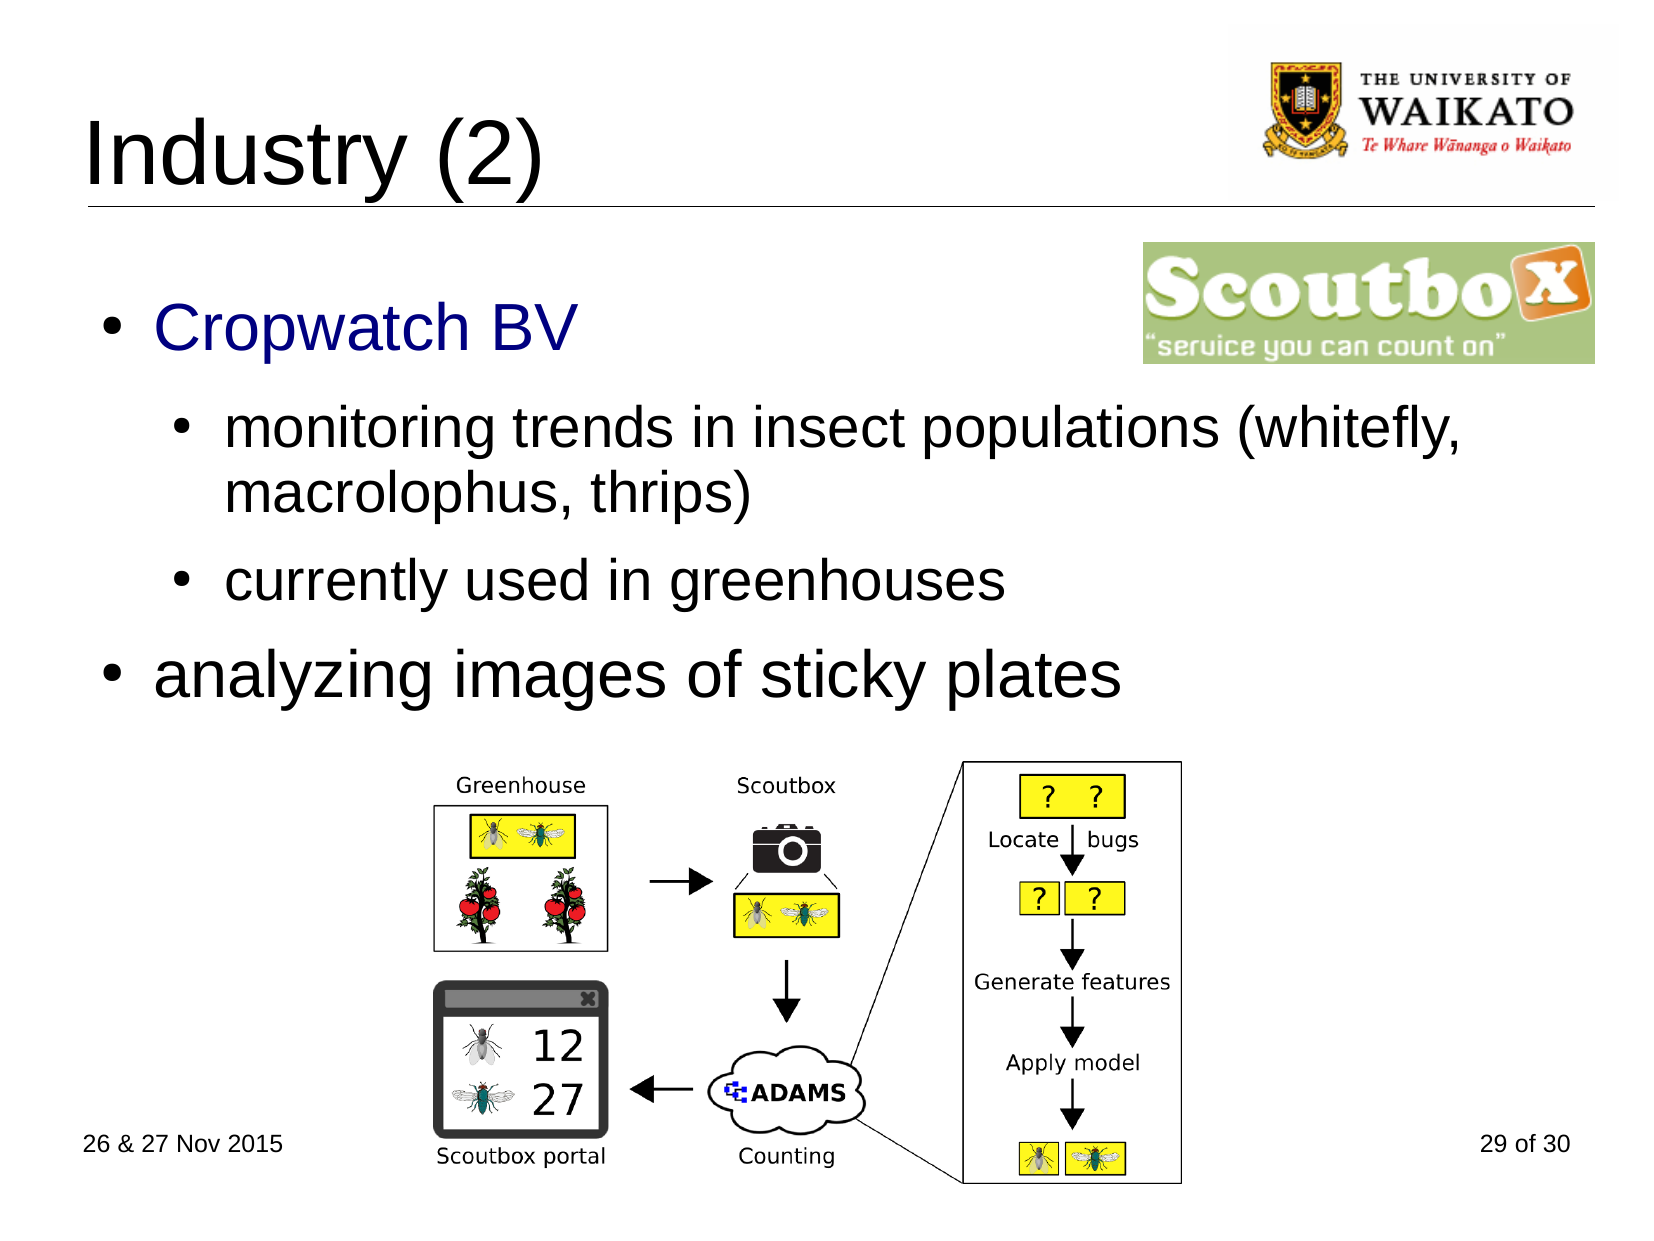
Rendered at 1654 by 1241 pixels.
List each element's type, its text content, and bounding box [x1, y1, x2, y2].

picture [1228, 24, 1619, 201]
list Cropwatch BV monitoring trends in insect populations (whitefly, macrolophus, thrips) currently used in greenhouses analyzing images of sticky plates [82, 290, 1571, 1010]
picture [1143, 242, 1595, 364]
picture [433, 761, 1182, 1184]
title Industry (2) [82, 49, 1571, 257]
